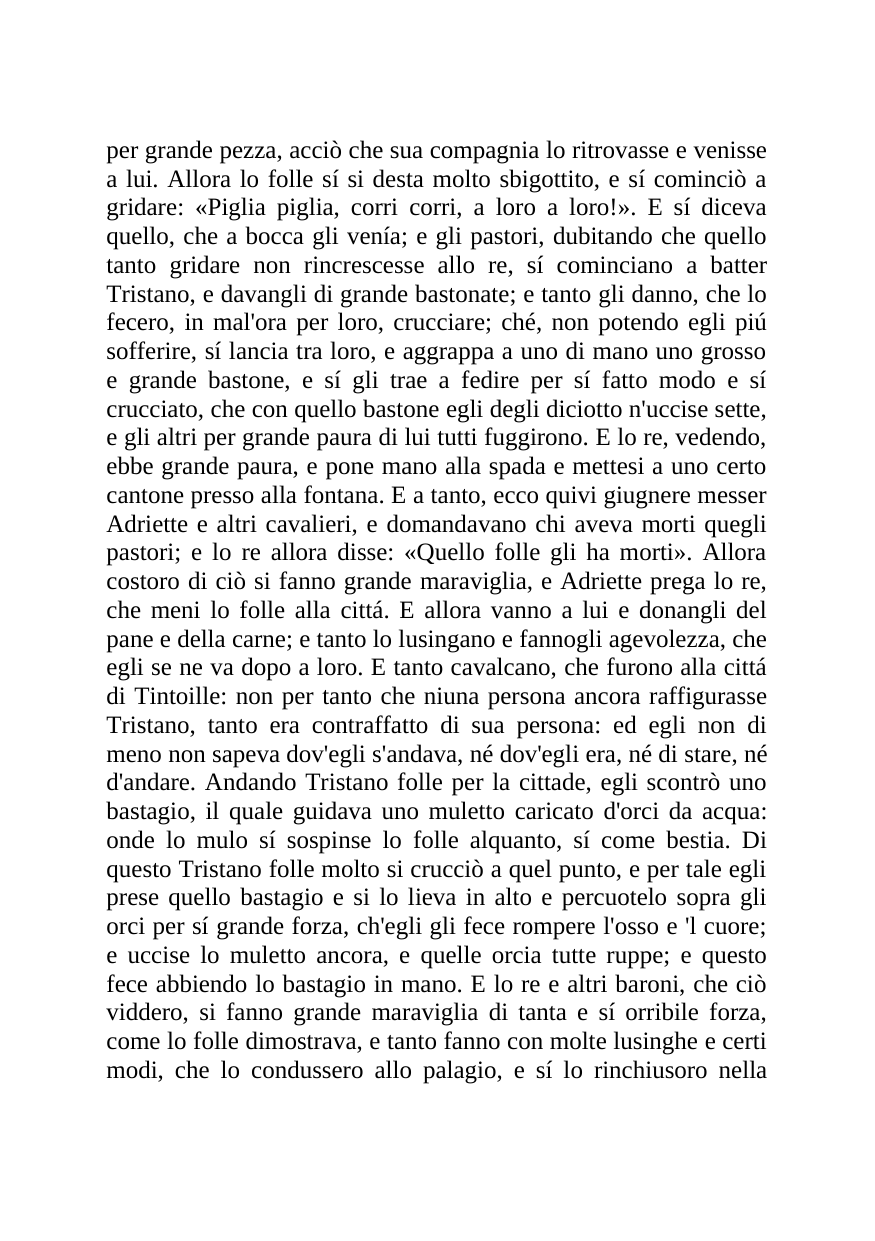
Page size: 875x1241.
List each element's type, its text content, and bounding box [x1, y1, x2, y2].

text per grande pezza, acciò che sua compagnia lo ritrovasse e venisse a lui. Allora lo folle sí si desta molto sbigottito, e sí cominciò a gridare: «Piglia piglia, corri corri, a loro a loro!». E sí diceva quello, che a bocca gli venía; e gli pastori, dubitando che quello tanto gridare non rincrescesse allo re, sí cominciano a batter Tristano, e davangli di grande bastonate; e tanto gli danno, che lo fecero, in mal'ora per loro, crucciare; ché, non potendo egli piú sofferire, sí lancia tra loro, e aggrappa a uno di mano uno grosso e grande bastone, e sí gli trae a fedire per sí fatto modo e sí crucciato, che con quello bastone egli degli diciotto n'uccise sette, e gli altri per grande paura di lui tutti fuggirono. E lo re, vedendo, ebbe grande paura, e pone mano alla spada e mettesi a uno certo cantone presso alla fontana. E a tanto, ecco quivi giugnere messer Adriette e altri cavalieri, e domandavano chi aveva morti quegli pastori; e lo re allora disse: «Quello folle gli ha morti». Allora costoro di ciò si fanno grande maraviglia, e Adriette prega lo re, che meni lo folle alla cittá. E allora vanno a lui e donangli del pane e della carne; e tanto lo lusingano e fannogli agevolezza, che egli se ne va dopo a loro. E tanto cavalcano, che furono alla cittá di Tintoille: non per tanto che niuna persona ancora raffigurasse Tristano, tanto era contraffatto di sua persona: ed egli non di meno non sapeva dov'egli s'andava, né dov'egli era, né di stare, né d'andare. Andando Tristano folle per la cittade, egli scontrò uno bastagio, il quale guidava uno muletto caricato d'orci da acqua: onde lo mulo sí sospinse lo folle alquanto, sí come bestia. Di questo Tristano folle molto si crucciò a quel punto, e per tale egli prese quello bastagio e si lo lieva in alto e percuotelo sopra gli orci per sí grande forza, ch'egli gli fece rompere l'osso e 'l cuore; e uccise lo muletto ancora, e quelle orcia tutte ruppe; e questo fece abbiendo lo bastagio in mano. E lo re e altri baroni, che ciò viddero, si fanno grande maraviglia di tanta e sí orribile forza, come lo folle dimostrava, e tanto fanno con molte lusinghe e certi modi, che lo condussero allo palagio, e sí lo rinchiusoro nella [106, 135, 768, 1084]
